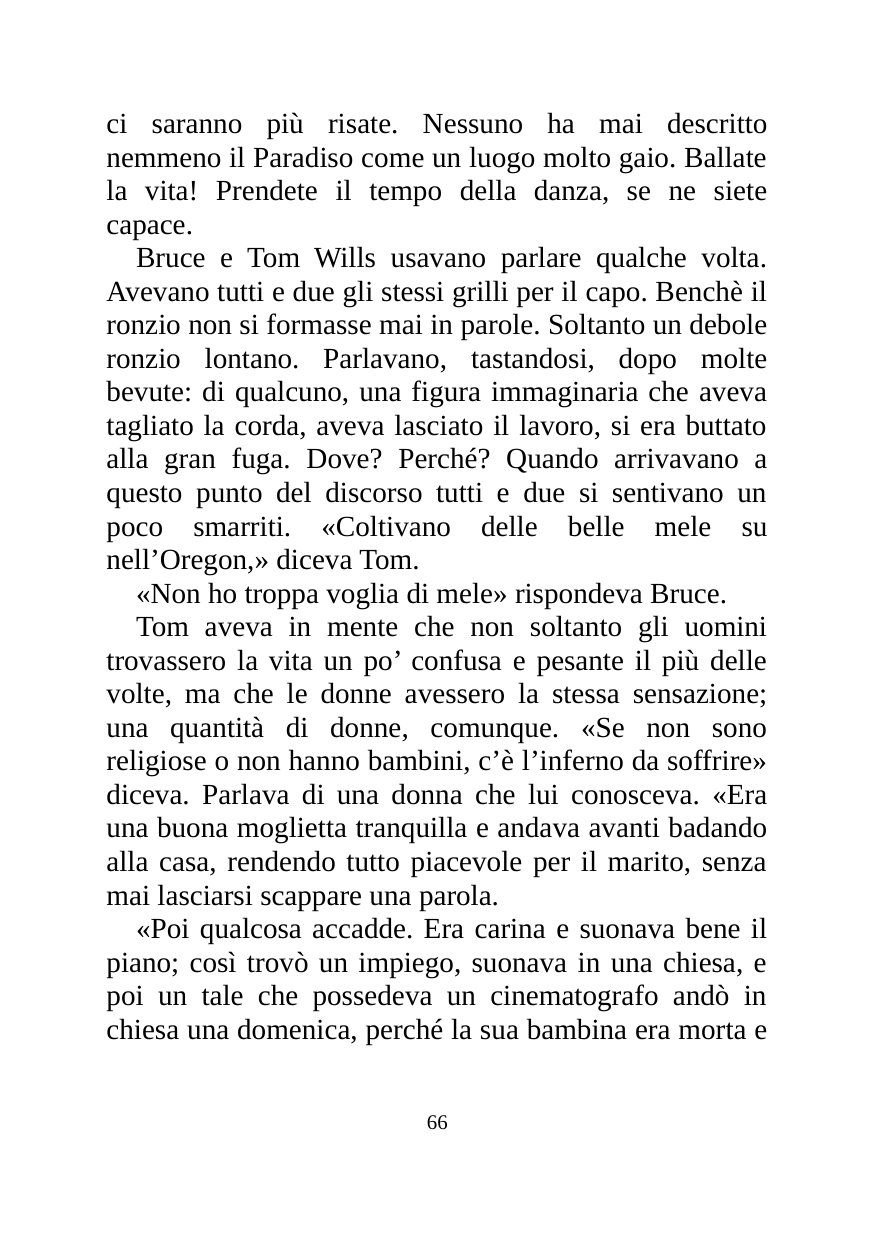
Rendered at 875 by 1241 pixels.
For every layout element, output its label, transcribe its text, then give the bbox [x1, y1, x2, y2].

text «Non ho troppa voglia di mele» rispondeva Bruce. [106, 576, 768, 609]
text «Poi qualcosa accadde. Era carina e suonava bene il piano; così trovò un impiego, suonava in una chiesa, e poi un tale che possedeva un cinematografo andò in chiesa una domenica, perché la sua bambina era morta e [106, 911, 768, 1045]
text ci saranno più risate. Nessuno ha mai descritto nemmeno il Paradiso come un luogo molto gaio. Ballate la vita! Prendete il tempo della danza, se ne siete capace. [106, 106, 768, 240]
text Bruce e Tom Wills usavano parlare qualche volta. Avevano tutti e due gli stessi grilli per il capo. Benchè il ronzio non si formasse mai in parole. Soltanto un debole ronzio lontano. Parlavano, tastandosi, dopo molte bevute: di qualcuno, una figura immaginaria che aveva tagliato la corda, aveva lasciato il lavoro, si era buttato alla gran fuga. Dove? Perché? Quando arrivavano a questo punto del discorso tutti e due si sentivano un poco smarriti. «Coltivano delle belle mele su nell’Oregon,» diceva Tom. [106, 240, 768, 576]
text Tom aveva in mente che non soltanto gli uomini trovassero la vita un po’ confusa e pesante il più delle volte, ma che le donne avessero la stessa sensazione; una quantità di donne, comunque. «Se non sono religiose o non hanno bambini, c’è l’inferno da soffrire» diceva. Parlava di una donna che lui conosceva. «Era una buona moglietta tranquilla e andava avanti badando alla casa, rendendo tutto piacevole per il marito, senza mai lasciarsi scappare una parola. [106, 609, 768, 911]
